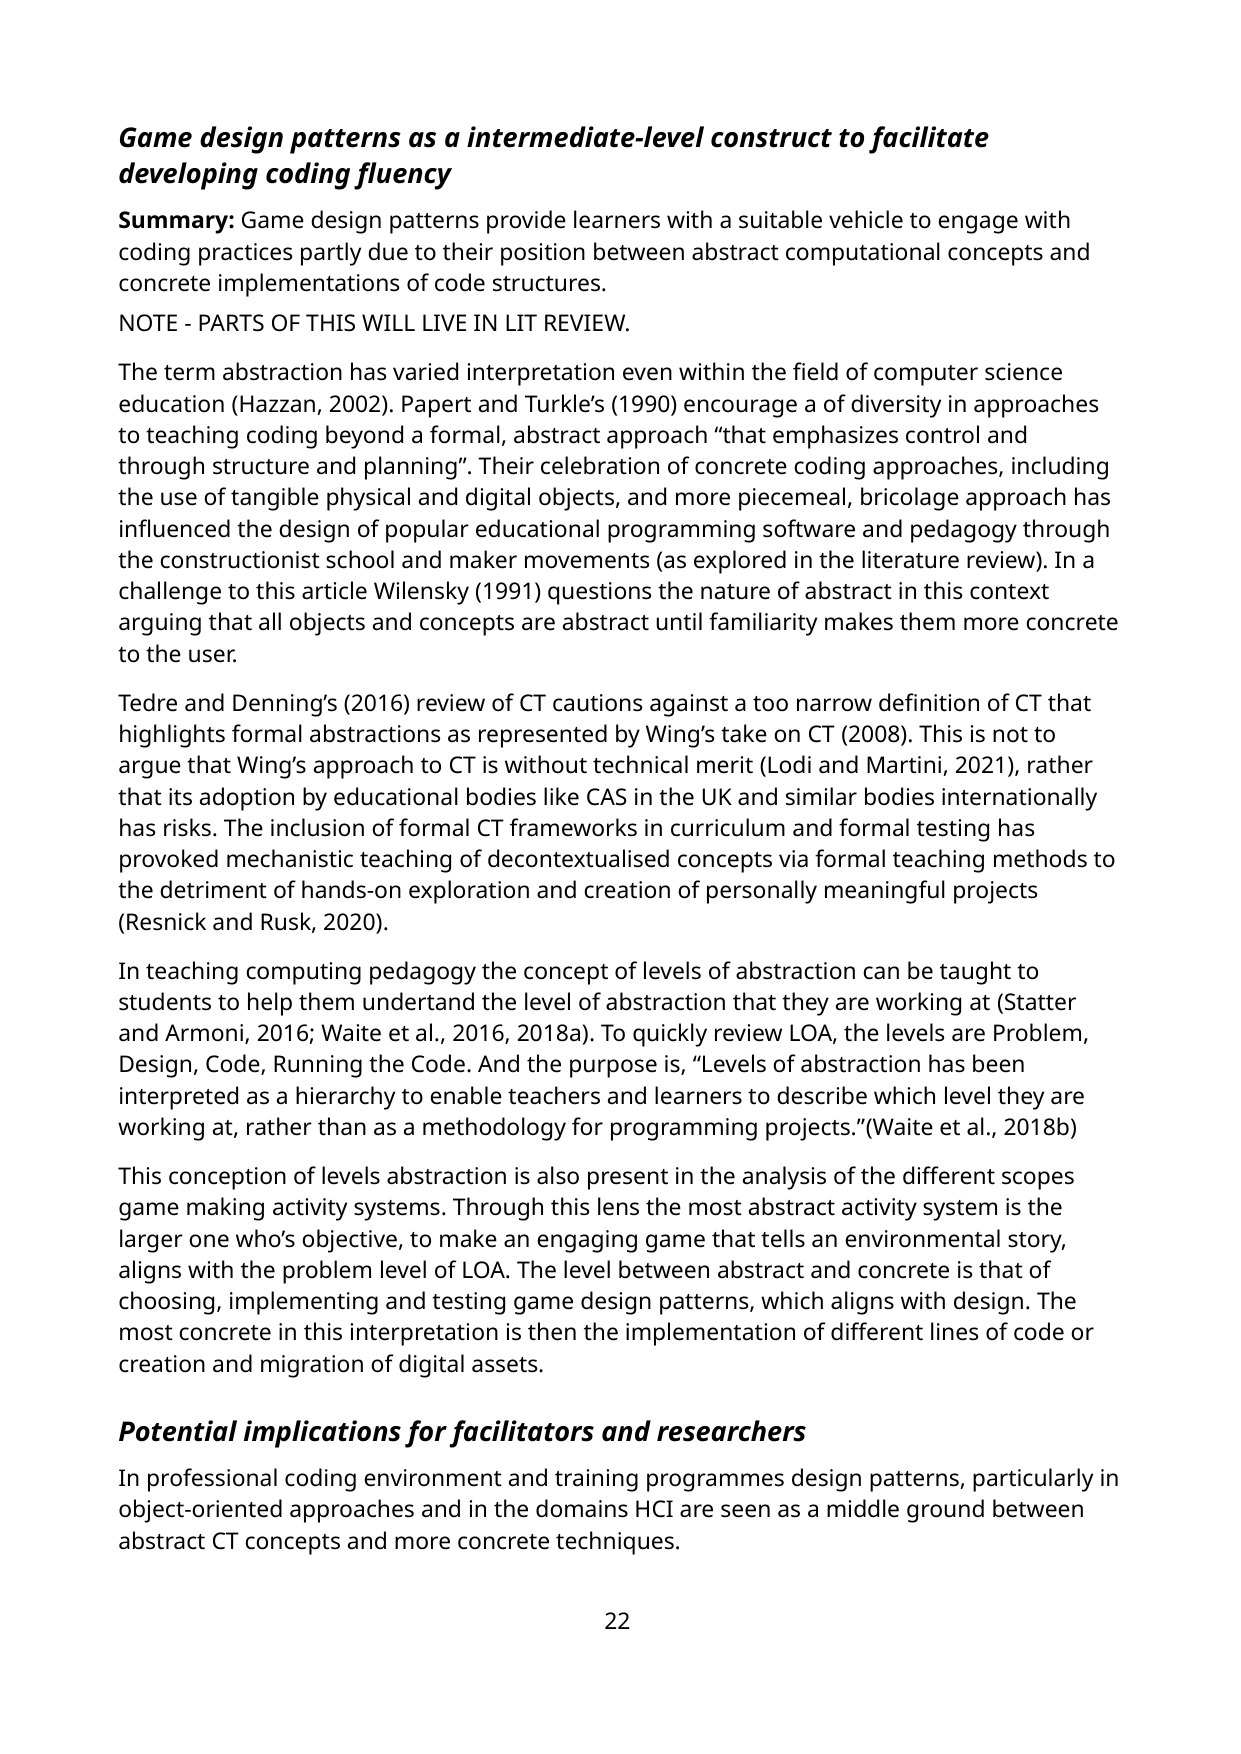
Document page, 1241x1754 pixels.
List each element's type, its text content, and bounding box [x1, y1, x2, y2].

subtitle Game design patterns as a intermediate-level construct to facilitate developing coding fluency [118, 118, 1122, 192]
text Tedre and Denning’s (2016) review of CT cautions against a too narrow definition of CT that highlights formal abstractions as represented by Wing’s take on CT (2008). This is not to argue that Wing’s approach to CT is without technical merit (Lodi and Martini, 2021), rather that its adoption by educational bodies like CAS in the UK and similar bodies internationally has risks. The inclusion of formal CT frameworks in curriculum and formal testing has provoked mechanistic teaching of decontextualised concepts via formal teaching methods to the detriment of hands-on exploration and creation of personally meaningful projects (Resnick and Rusk, 2020). [118, 687, 1122, 937]
text Summary: Game design patterns provide learners with a suitable vehicle to engage with coding practices partly due to their position between abstract computational concepts and concrete implementations of code structures. [118, 204, 1122, 298]
text In professional coding environment and training programmes design patterns, particularly in object-oriented approaches and in the domains HCI are seen as a middle ground between abstract CT concepts and more concrete techniques. [118, 1462, 1122, 1556]
text This conception of levels abstraction is also present in the analysis of the different scopes game making activity systems. Through this lens the most abstract activity system is the larger one who’s objective, to make an engaging game that tells an environmental story, aligns with the problem level of LOA. The level between abstract and concrete is that of choosing, implementing and testing game design patterns, which aligns with design. The most concrete in this interpretation is then the implementation of different lines of code or creation and migration of digital assets. [118, 1160, 1122, 1379]
subtitle Potential implications for facilitators and researchers [118, 1413, 1122, 1449]
text In teaching computing pedagogy the concept of levels of abstraction can be taught to students to help them undertand the level of abstraction that they are working at (Statter and Armoni, 2016; Waite et al., 2016, 2018a). To quickly review LOA, the levels are Problem, Design, Code, Running the Code. And the purpose is, “Levels of abstraction has been interpreted as a hierarchy to enable teachers and learners to describe which level they are working at, rather than as a methodology for programming projects.”(Waite et al., 2018b) [118, 954, 1122, 1142]
text NOTE - PARTS OF THIS WILL LIVE IN LIT REVIEW. [118, 307, 1122, 338]
text The term abstraction has varied interpretation even within the field of computer science education (Hazzan, 2002). Papert and Turkle’s (1990) encourage a of diversity in approaches to teaching coding beyond a formal, abstract approach “that emphasizes control and through structure and planning”. Their celebration of concrete coding approaches, including the use of tangible physical and digital objects, and more piecemeal, bricolage approach has influenced the design of popular educational programming software and pedagogy through the constructionist school and maker movements (as explored in the literature review). In a challenge to this article Wilensky (1991) questions the nature of abstract in this context arguing that all objects and concepts are abstract until familiarity makes them more concrete to the user. [118, 356, 1122, 669]
